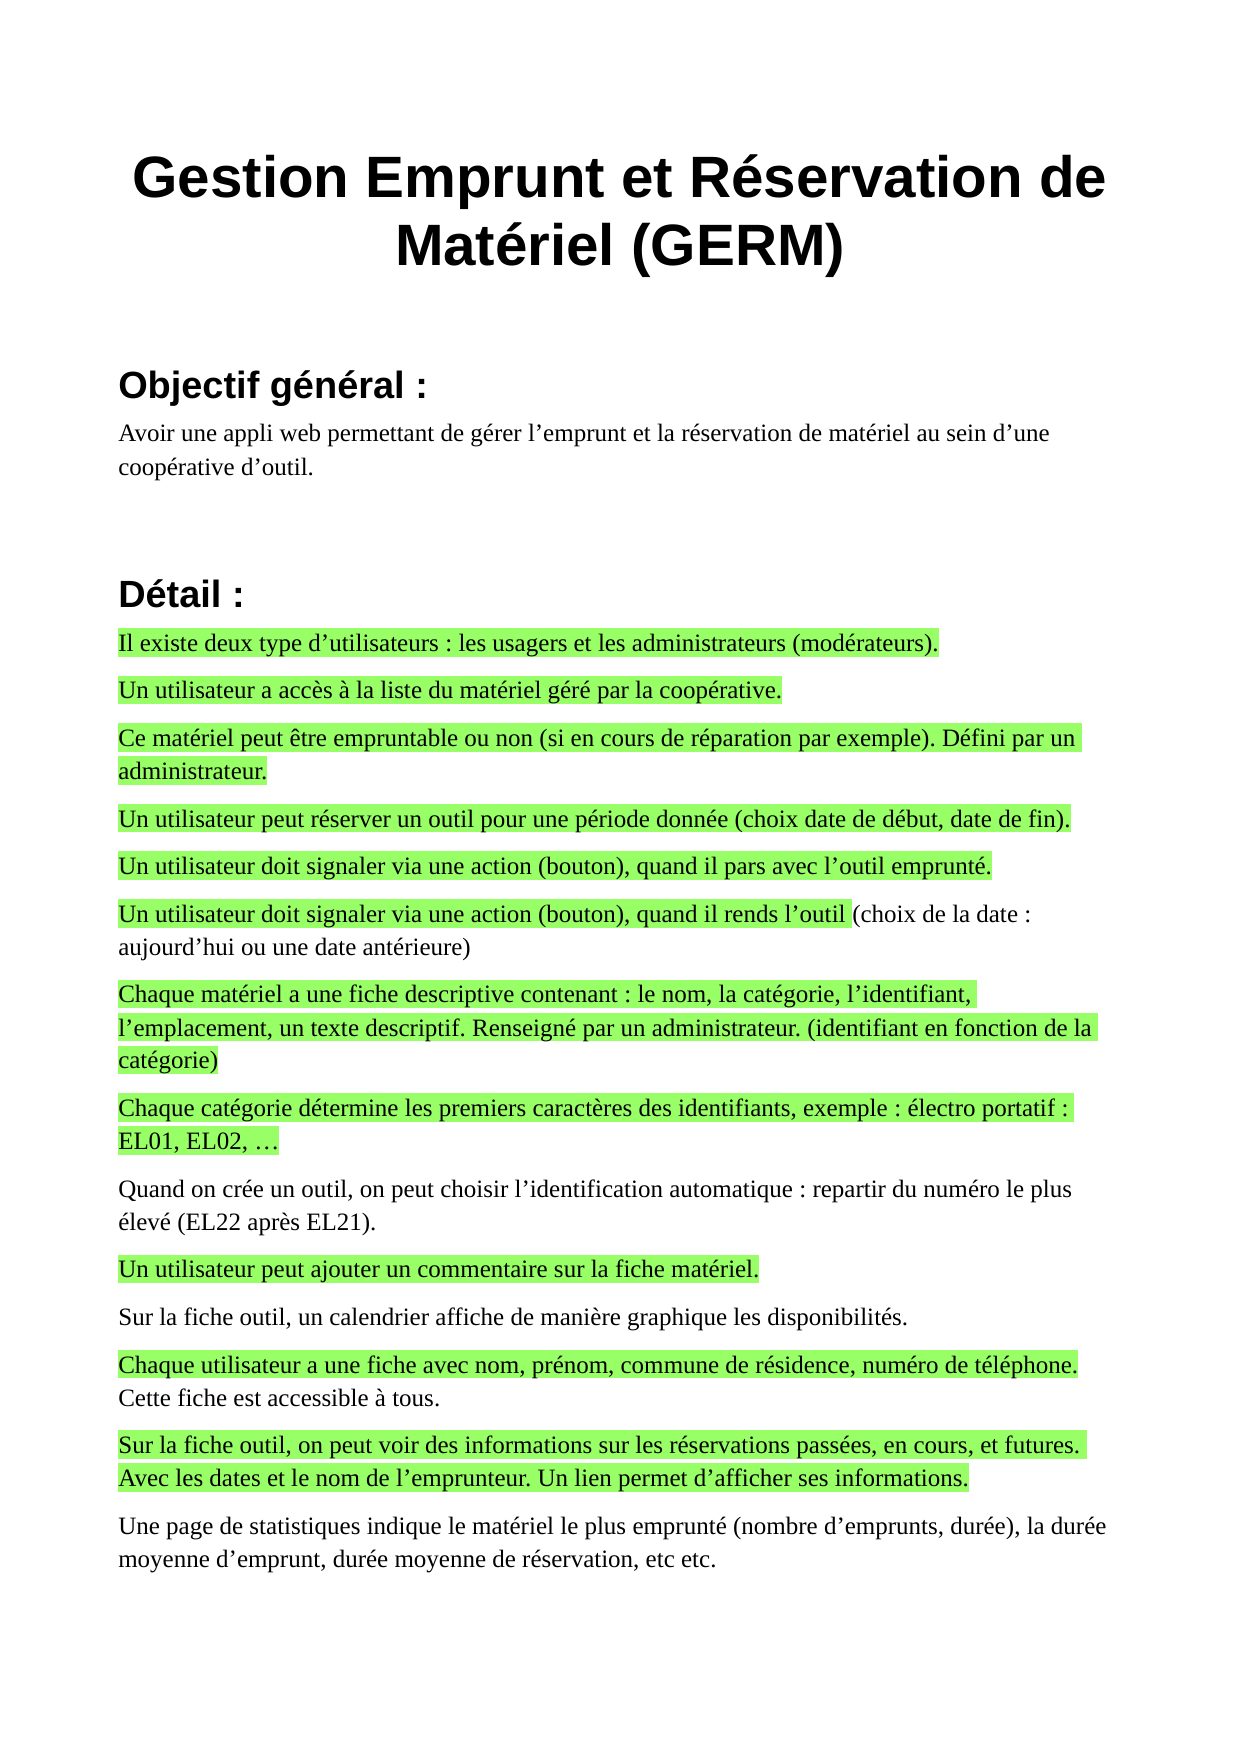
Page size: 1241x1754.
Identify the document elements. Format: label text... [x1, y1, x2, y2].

text Un utilisateur peut ajouter un commentaire sur la fiche matériel. [118, 1254, 1122, 1283]
text Quand on crée un outil, on peut choisir l’identification automatique : repartir du numéro le plus élevé (EL22 après EL21). [118, 1174, 1122, 1236]
text Un utilisateur peut réserver un outil pour une période donnée (choix date de début, date de fin). [118, 804, 1122, 832]
subtitle Objectif général : [118, 362, 1122, 406]
text Sur la fiche outil, un calendrier affiche de manière graphique les disponibilités. [118, 1302, 1122, 1331]
text Chaque catégorie détermine les premiers caractères des identifiants, exemple : électro portatif : EL01, EL02, … [118, 1093, 1122, 1155]
text Avoir une appli web permettant de gérer l’emprunt et la réservation de matériel au sein d’une coopérative d’outil. [118, 418, 1122, 480]
text Un utilisateur doit signaler via une action (bouton), quand il pars avec l’outil emprunté. [118, 851, 1122, 880]
text Ce matériel peut être empruntable ou non (si en cours de réparation par exemple). Défini par un administrateur. [118, 723, 1122, 785]
text Sur la fiche outil, on peut voir des informations sur les réservations passées, en cours, et futures. Avec les dates et le nom de l’emprunteur. Un lien permet d’afficher ses informations. [118, 1430, 1122, 1492]
text Un utilisateur doit signaler via une action (bouton), quand il rends l’outil (choix de la date : aujourd’hui ou une date antérieure) [118, 899, 1122, 961]
text Une page de statistiques indique le matériel le plus emprunté (nombre d’emprunts, durée), la durée moyenne d’emprunt, durée moyenne de réservation, etc etc. [118, 1511, 1122, 1573]
title Gestion Emprunt et Réservation de Matériel (GERM) [118, 143, 1122, 277]
text Chaque matériel a une fiche descriptive contenant : le nom, la catégorie, l’identifiant, l’emplacement, un texte descriptif. Renseigné par un administrateur. (identifiant en fonction de la catégorie) [118, 979, 1122, 1074]
text Un utilisateur a accès à la liste du matériel géré par la coopérative. [118, 676, 1122, 704]
text Chaque utilisateur a une fiche avec nom, prénom, commune de résidence, numéro de téléphone. Cette fiche est accessible à tous. [118, 1350, 1122, 1411]
subtitle Détail : [118, 572, 1122, 615]
text Il existe deux type d’utilisateurs : les usagers et les administrateurs (modérateurs). [118, 628, 1122, 657]
